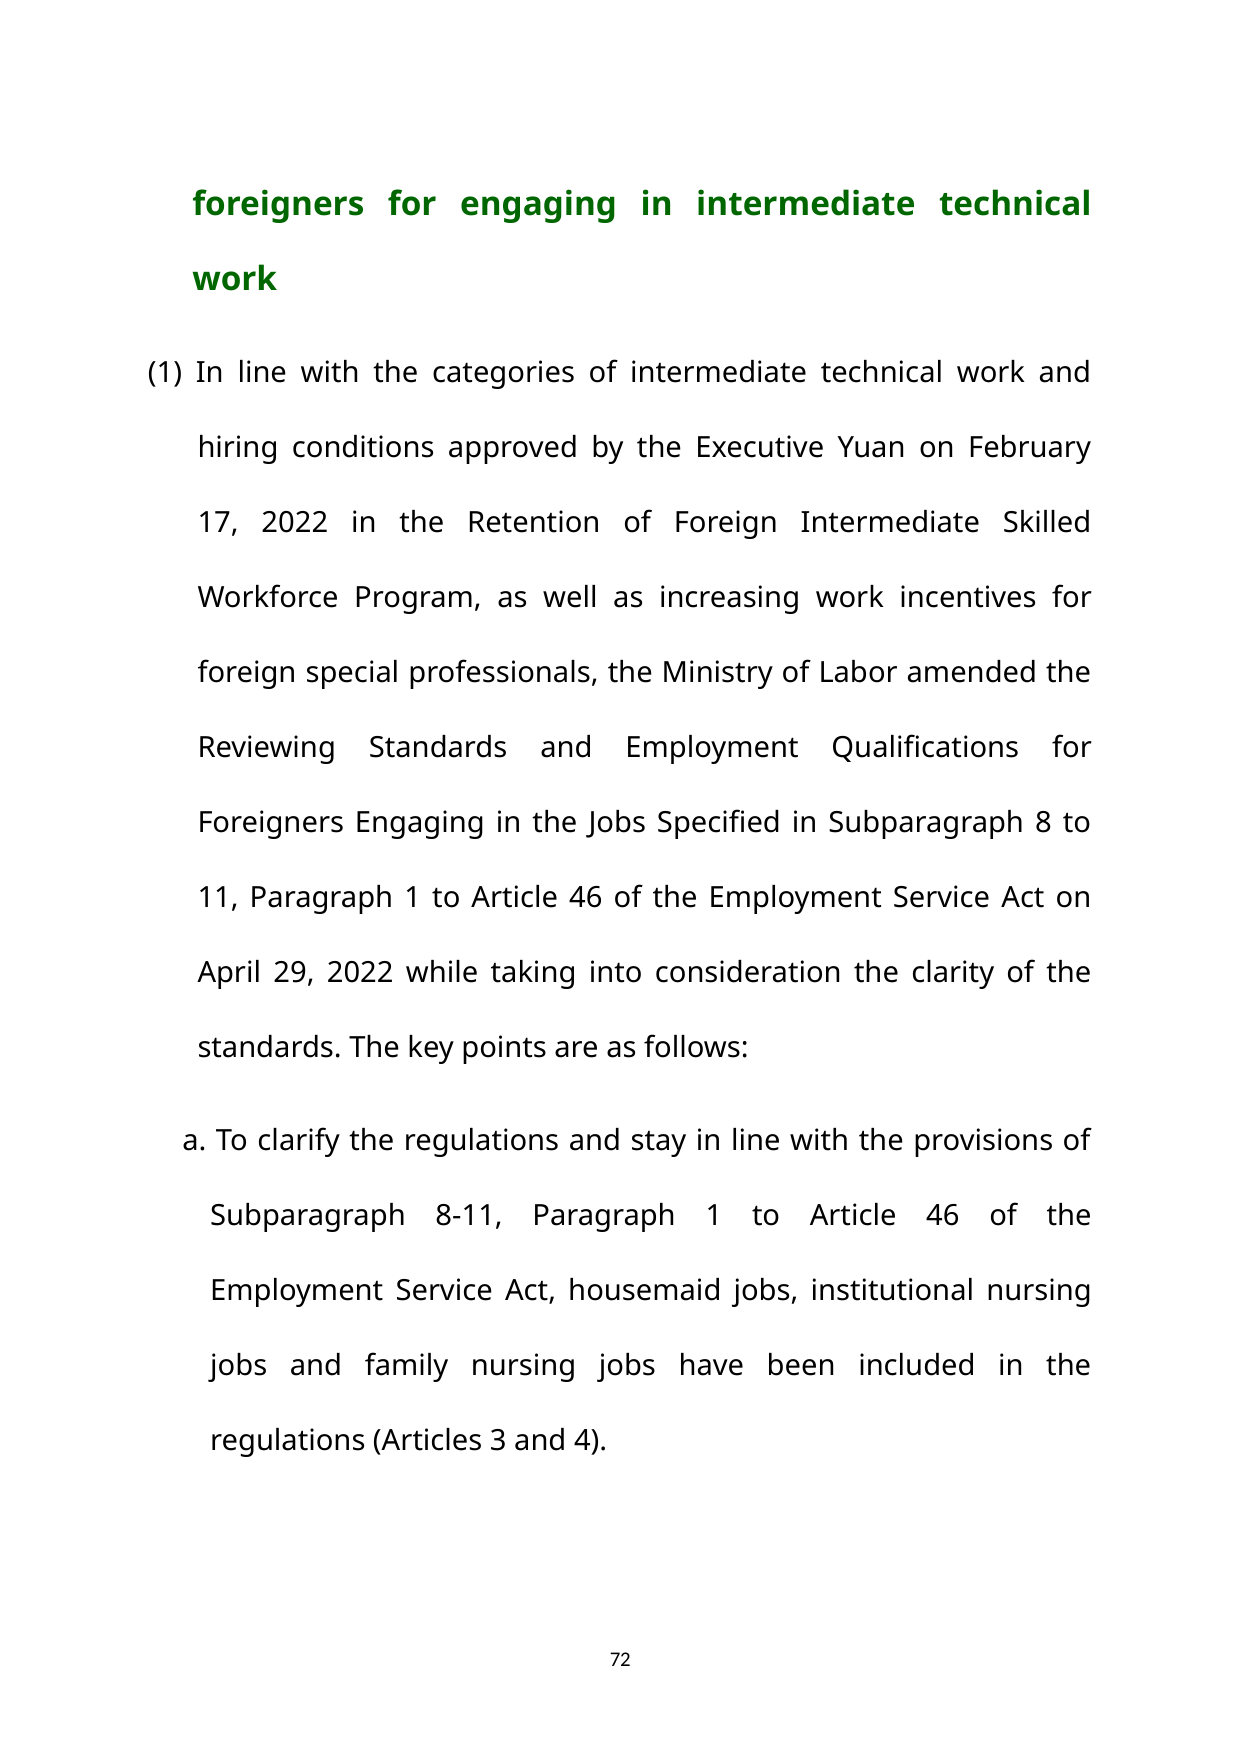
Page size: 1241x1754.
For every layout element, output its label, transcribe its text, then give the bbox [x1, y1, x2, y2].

text foreigners for engaging in intermediate technical work [148, 164, 1092, 314]
text a. To clarify the regulations and stay in line with the provisions of Subparagraph 8-11, Paragraph 1 to Article 46 of the Employment Service Act, housemaid jobs, institutional nursing jobs and family nursing jobs have been included in the regulations (Articles 3 and 4). [182, 1102, 1092, 1477]
text (1) In line with the categories of intermediate technical work and hiring conditions approved by the Executive Yuan on February 17, 2022 in the Retention of Foreign Intermediate Skilled Workforce Program, as well as increasing work incentives for foreign special professionals, the Ministry of Labor amended the Reviewing Standards and Employment Qualifications for Foreigners Engaging in the Jobs Specified in Subparagraph 8 to 11, Paragraph 1 to Article 46 of the Employment Service Act on April 29, 2022 while taking into consideration the clarity of the standards. The key points are as follows: [148, 333, 1092, 1083]
